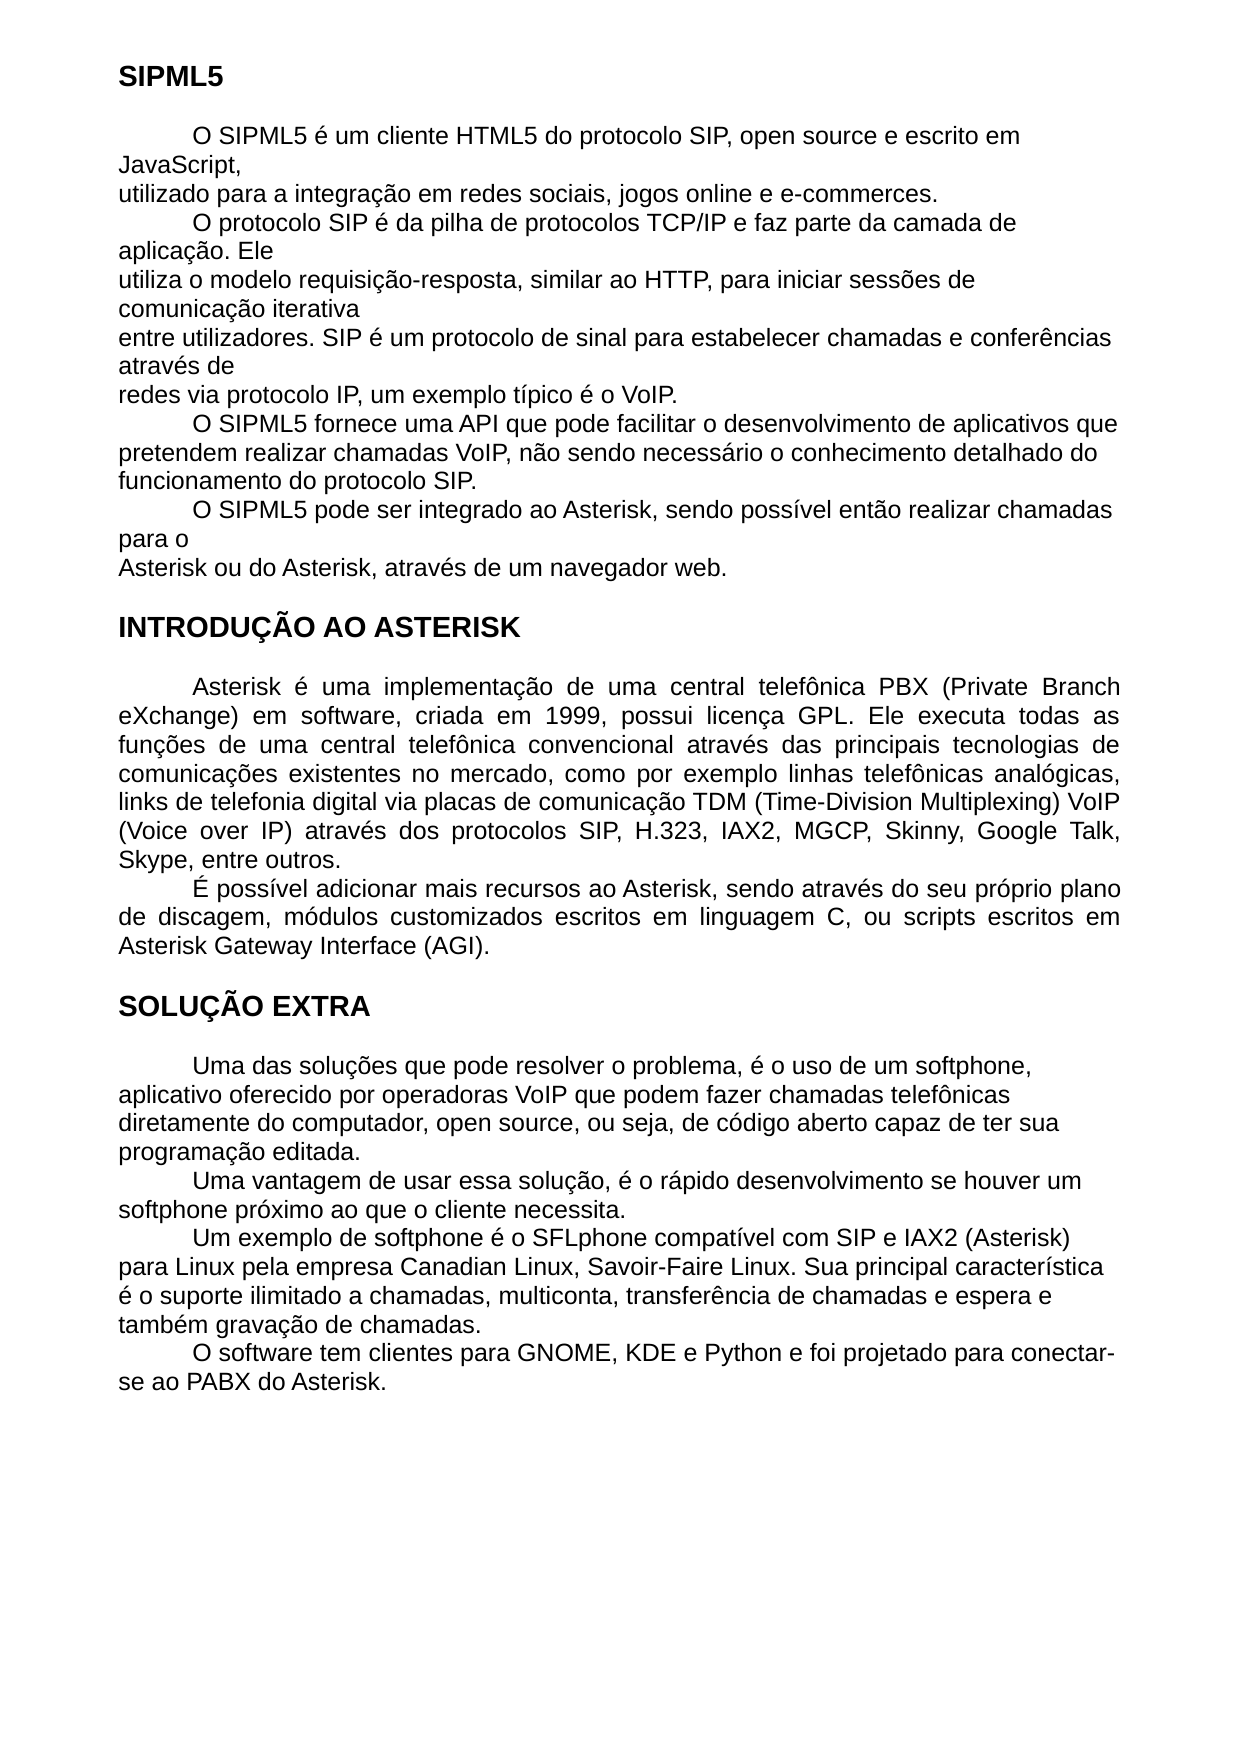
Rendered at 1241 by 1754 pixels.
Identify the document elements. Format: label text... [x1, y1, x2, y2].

text É possível adicionar mais recursos ao Asterisk, sendo através do seu próprio plano de discagem, módulos customizados escritos em linguagem C, ou scripts escritos em Asterisk Gateway Interface (AGI). [118, 874, 1122, 960]
text Asterisk ou do Asterisk, através de um navegador web. [118, 553, 1122, 581]
text pretendem realizar chamadas VoIP, não sendo necessário o conhecimento detalhado do [118, 438, 1122, 466]
text funcionamento do protocolo SIP. [118, 466, 1122, 495]
text utiliza o modelo requisição-resposta, similar ao HTTP, para iniciar sessões de comunicação iterativa [118, 265, 1122, 323]
text INTRODUÇÃO AO ASTERISK [118, 610, 1122, 644]
text redes via protocolo IP, um exemplo típico é o VoIP. [118, 380, 1122, 409]
text O software tem clientes para GNOME, KDE e Python e foi projetado para conectar-se ao PABX do Asterisk. [118, 1338, 1122, 1396]
text SOLUÇÃO EXTRA [118, 989, 1122, 1022]
text SIPML5 [118, 59, 1122, 93]
text O SIPML5 é um cliente HTML5 do protocolo SIP, open source e escrito em JavaScript, [118, 121, 1122, 179]
text utilizado para a integração em redes sociais, jogos online e e-commerces. [118, 179, 1122, 208]
text O SIPML5 fornece uma API que pode facilitar o desenvolvimento de aplicativos que [118, 409, 1122, 438]
text Uma vantagem de usar essa solução, é o rápido desenvolvimento se houver um softphone próximo ao que o cliente necessita. [118, 1166, 1122, 1223]
text O protocolo SIP é da pilha de protocolos TCP/IP e faz parte da camada de aplicação. Ele [118, 208, 1122, 265]
text Um exemplo de softphone é o SFLphone compatível com SIP e IAX2 (Asterisk) para Linux pela empresa Canadian Linux, Savoir-Faire Linux. Sua principal característica é o suporte ilimitado a chamadas, multiconta, transferência de chamadas e espera e também gravação de chamadas. [118, 1223, 1122, 1338]
text Asterisk é uma implementação de uma central telefônica PBX (Private Branch eXchange) em software, criada em 1999, possui licença GPL. Ele executa todas as funções de uma central telefônica convencional através das principais tecnologias de comunicações existentes no mercado, como por exemplo linhas telefônicas analógicas, links de telefonia digital via placas de comunicação TDM (Time-Division Multiplexing) VoIP (Voice over IP) através dos protocolos SIP, H.323, IAX2, MGCP, Skinny, Google Talk, Skype, entre outros. [118, 672, 1122, 874]
text entre utilizadores. SIP é um protocolo de sinal para estabelecer chamadas e conferências através de [118, 323, 1122, 380]
text Uma das soluções que pode resolver o problema, é o uso de um softphone, aplicativo oferecido por operadoras VoIP que podem fazer chamadas telefônicas diretamente do computador, open source, ou seja, de código aberto capaz de ter sua programação editada. [118, 1051, 1122, 1166]
text O SIPML5 pode ser integrado ao Asterisk, sendo possível então realizar chamadas para o [118, 495, 1122, 553]
